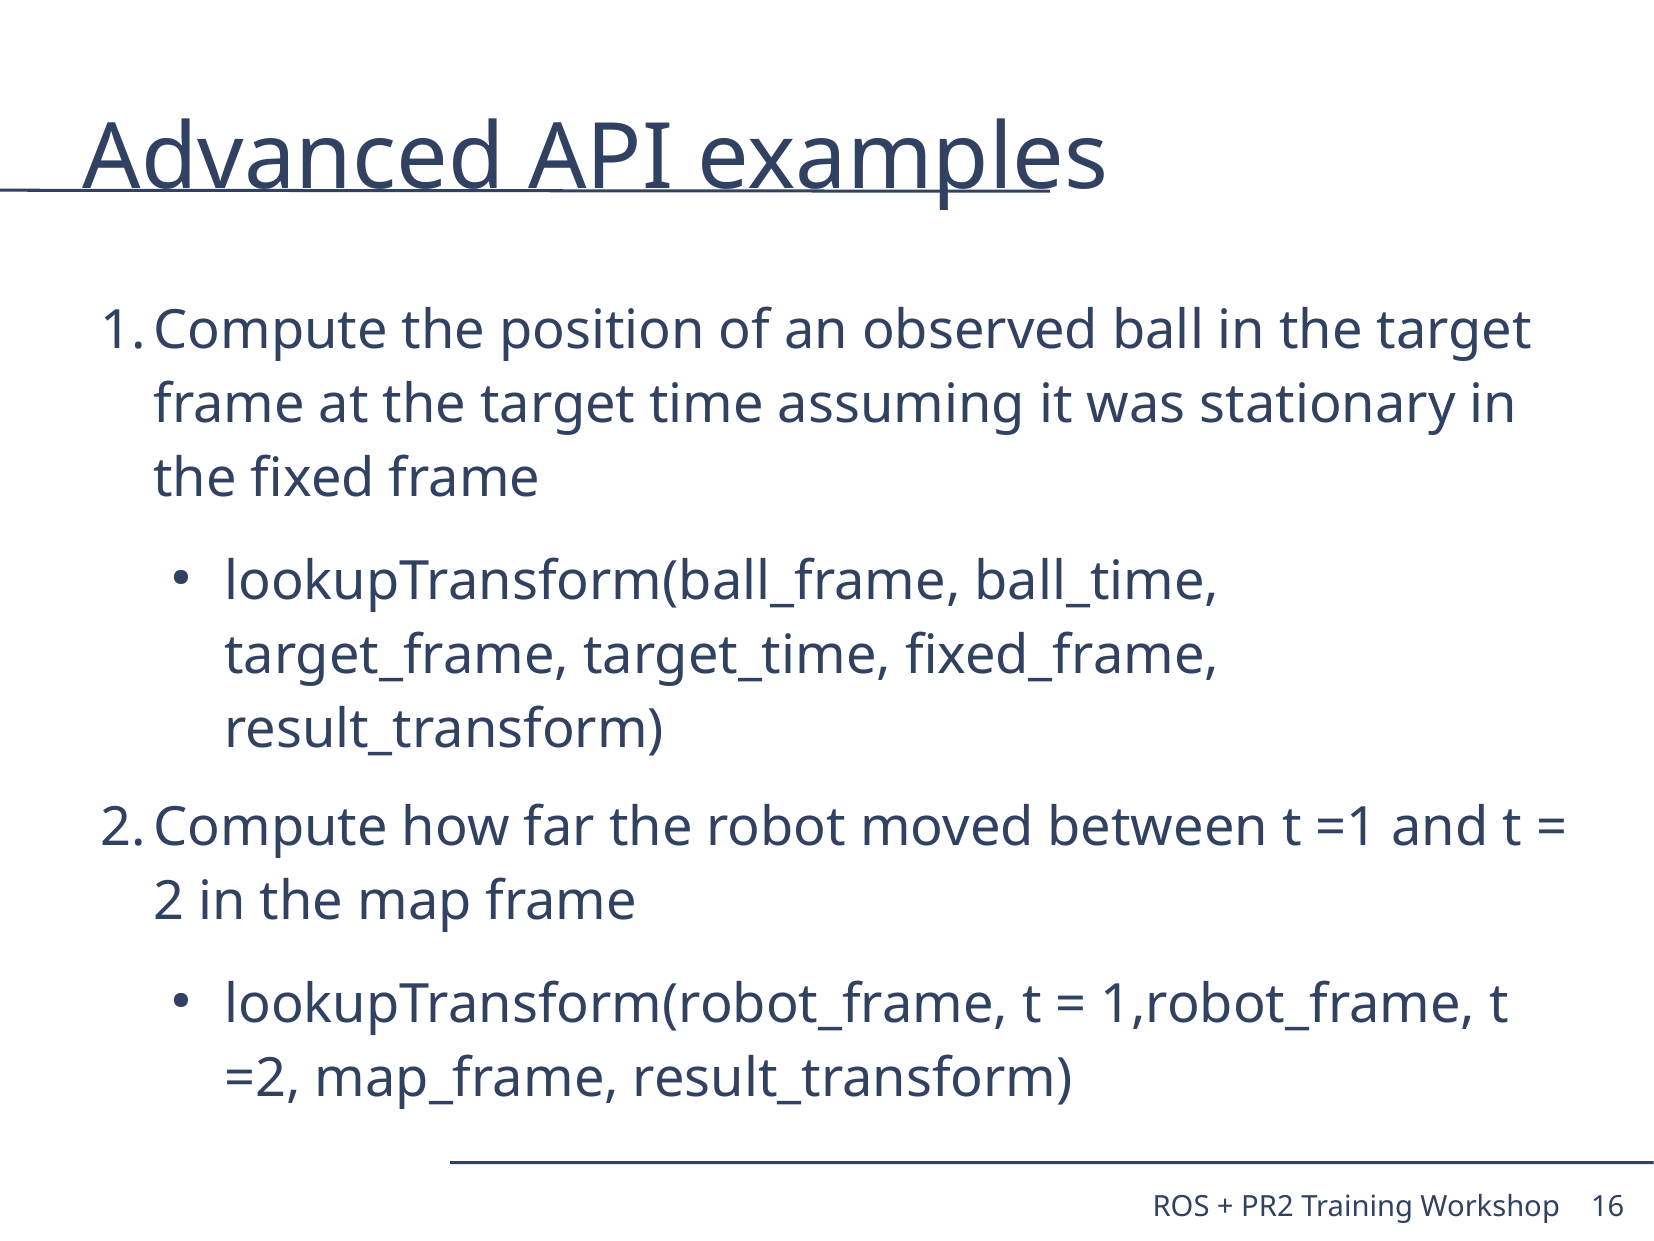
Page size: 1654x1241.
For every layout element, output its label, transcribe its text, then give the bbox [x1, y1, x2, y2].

list Compute the position of an observed ball in the target frame at the target time assuming it was stationary in the fixed frame lookupTransform(ball_frame, ball_time, target_frame, target_time, fixed_frame, result_transform) Compute how far the robot moved between t =1 and t = 2 in the map frame lookupTransform(robot_frame, t = 1,robot_frame, t =2, map_frame, result_transform) [82, 290, 1571, 1109]
title Advanced API examples [82, 56, 1571, 250]
